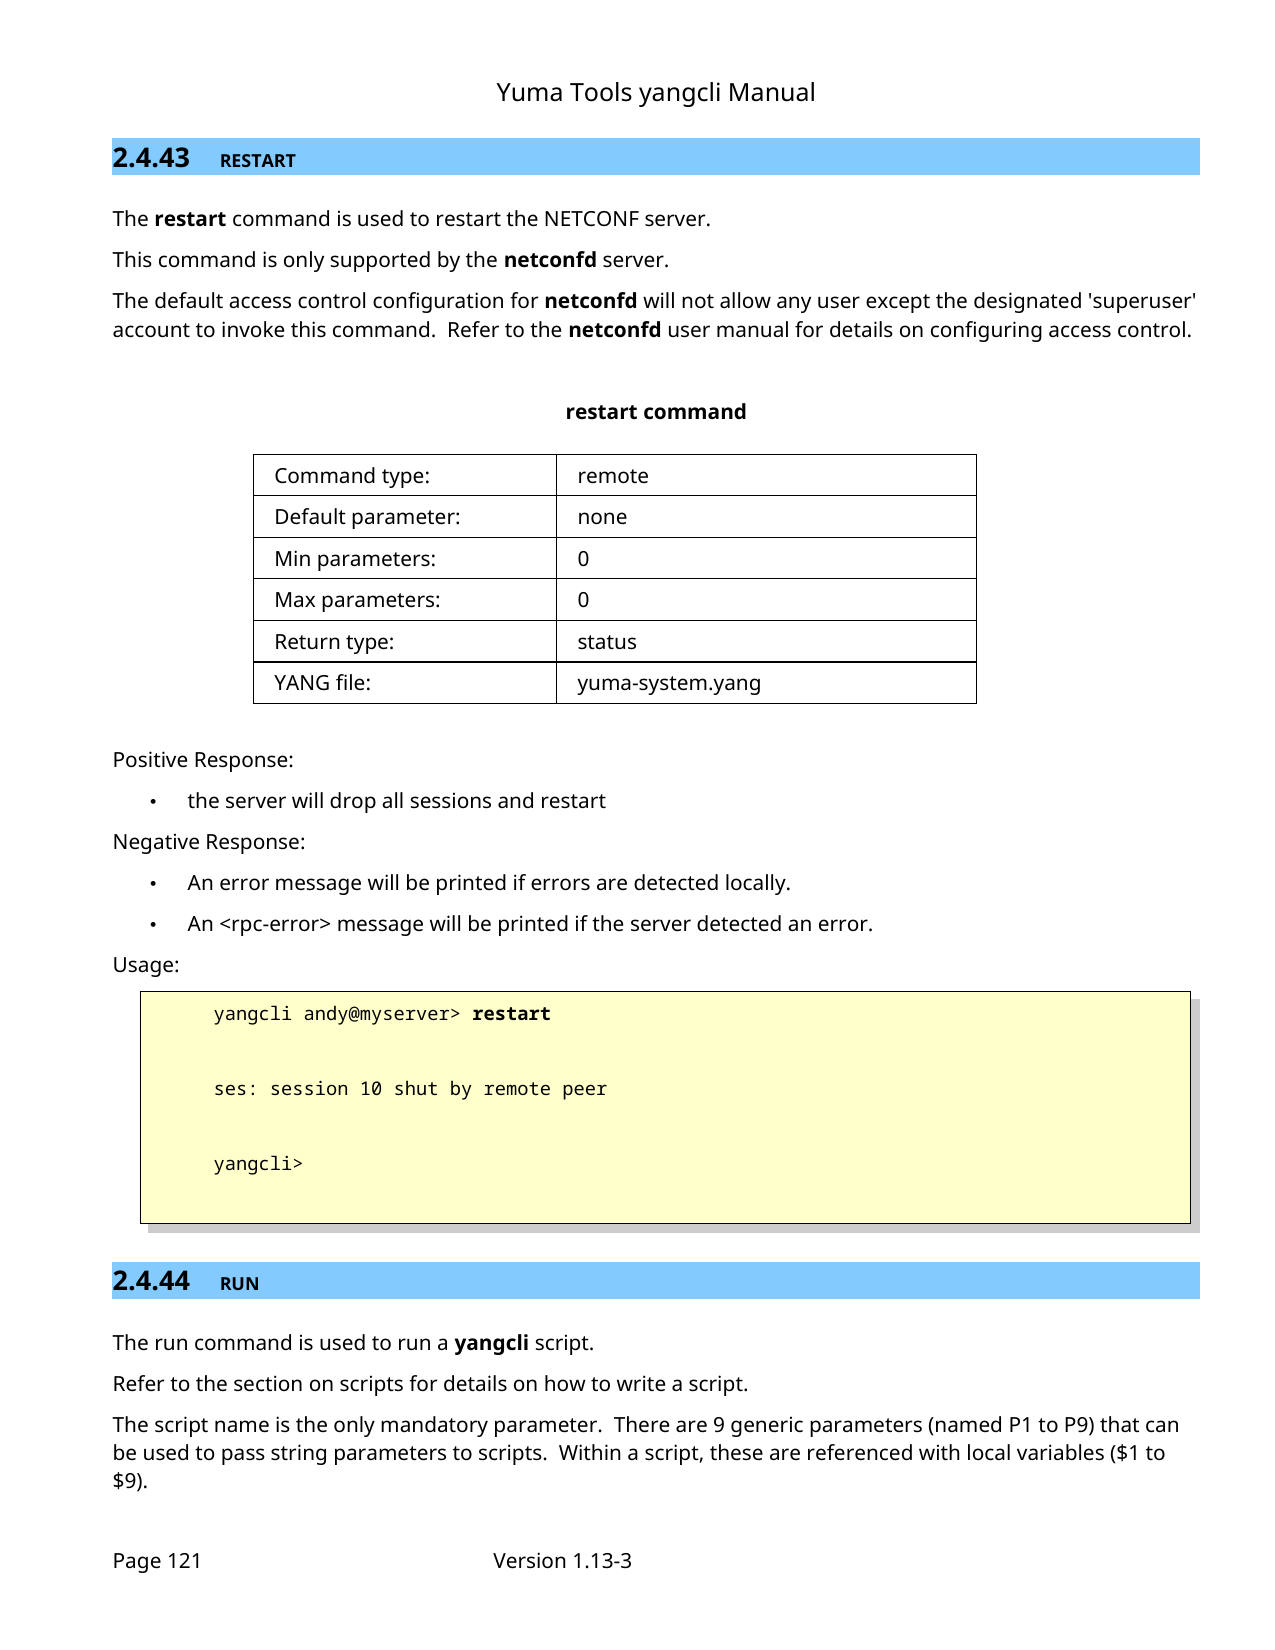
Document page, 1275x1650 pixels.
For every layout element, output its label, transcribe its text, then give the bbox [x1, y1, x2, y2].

text This command is only supported by the netconfd server. [112, 246, 1200, 274]
subtitle run [112, 1262, 1200, 1299]
text The default access control configuration for netconfd will not allow any user except the designated 'superuser' account to invoke this command. Refer to the netconfd user manual for details on configuring access control. [112, 286, 1200, 343]
table_cell YANG file: [254, 663, 556, 703]
text Positive Response: [112, 745, 1200, 773]
table_cell yuma-system.yang [557, 663, 976, 703]
list An <rpc-error> message will be printed if the server detected an error. [150, 909, 1200, 937]
table_header remote [557, 455, 976, 495]
list An error message will be printed if errors are detected locally. [150, 868, 1200, 896]
subtitle restart command [127, 397, 1185, 425]
table_cell Max parameters: [254, 579, 556, 620]
table_cell 0 [557, 538, 976, 578]
subtitle restart [112, 138, 1200, 175]
list the server will drop all sessions and restart [150, 786, 1200, 814]
text ses: session 10 shut by remote peer [141, 1066, 1190, 1101]
text Usage: [112, 950, 1200, 978]
table_cell Min parameters: [254, 538, 556, 578]
table_cell Return type: [254, 621, 556, 661]
text The script name is the only mandatory parameter. There are 9 generic parameters (named P1 to P9) that can be used to pass string parameters to scripts. Within a script, these are referenced with local variables ($1 to $9). [112, 1410, 1200, 1495]
text The run command is used to run a yangcli script. [112, 1328, 1200, 1356]
text Negative Response: [112, 827, 1200, 855]
table_cell Default parameter: [254, 496, 556, 537]
table_header Command type: [254, 455, 556, 495]
text yangcli> [141, 1141, 1190, 1176]
table_cell none [557, 496, 976, 537]
text yangcli andy@myserver> restart [141, 992, 1190, 1026]
table_cell 0 [557, 579, 976, 620]
text The restart command is used to restart the NETCONF server. [112, 204, 1200, 233]
text Refer to the section on scripts for details on how to write a script. [112, 1369, 1200, 1397]
table_cell status [557, 621, 976, 661]
